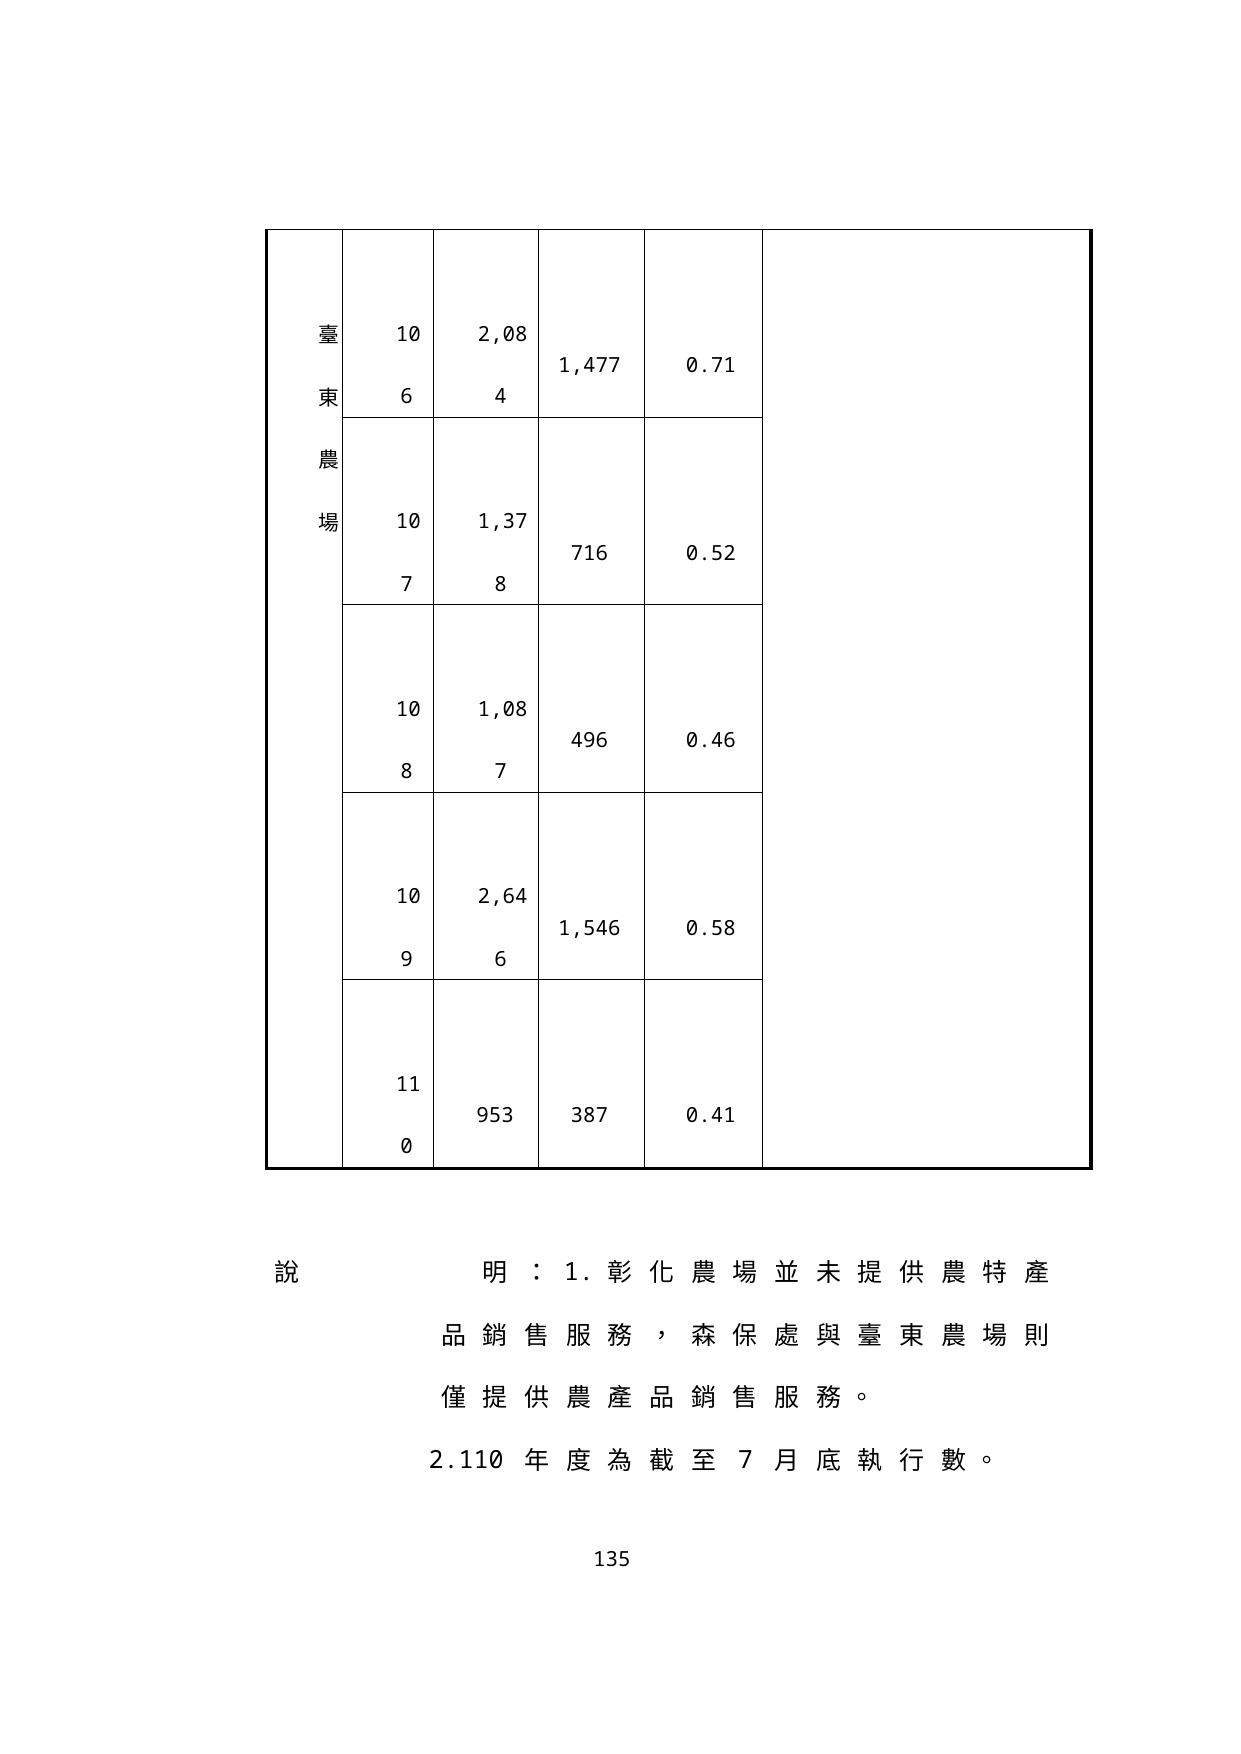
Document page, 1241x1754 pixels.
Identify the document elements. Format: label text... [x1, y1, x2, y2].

table_cell 1,087 [434, 605, 538, 792]
table_cell 0.41 [645, 980, 762, 1167]
table_cell 110 [343, 980, 433, 1167]
table_cell [763, 230, 1089, 1167]
table_cell 0.46 [645, 605, 762, 792]
table_cell 107 [343, 418, 433, 604]
table_cell 0.58 [645, 793, 762, 979]
table_cell 106 [343, 230, 433, 417]
table_cell 496 [539, 605, 644, 792]
table_cell 0.71 [645, 230, 762, 417]
table_cell 953 [434, 980, 538, 1167]
table_cell 0.52 [645, 418, 762, 604]
text 2.110年度為截至7月底執行數。 [249, 1417, 1058, 1479]
table_cell 108 [343, 605, 433, 792]
table_cell 387 [539, 980, 644, 1167]
table_cell 2,084 [434, 230, 538, 417]
text 說 明：1.彰化農場並未提供農特產品銷售服務，森保處與臺東農場則僅提供農產品銷售服務。 [253, 1229, 1058, 1417]
table_cell 716 [539, 418, 644, 604]
table_cell 2,646 [434, 793, 538, 979]
table_cell 臺東農場 [268, 230, 342, 1167]
table_cell 1,378 [434, 418, 538, 604]
table_cell 1,546 [539, 793, 644, 979]
table_cell 1,477 [539, 230, 644, 417]
table_cell 109 [343, 793, 433, 979]
